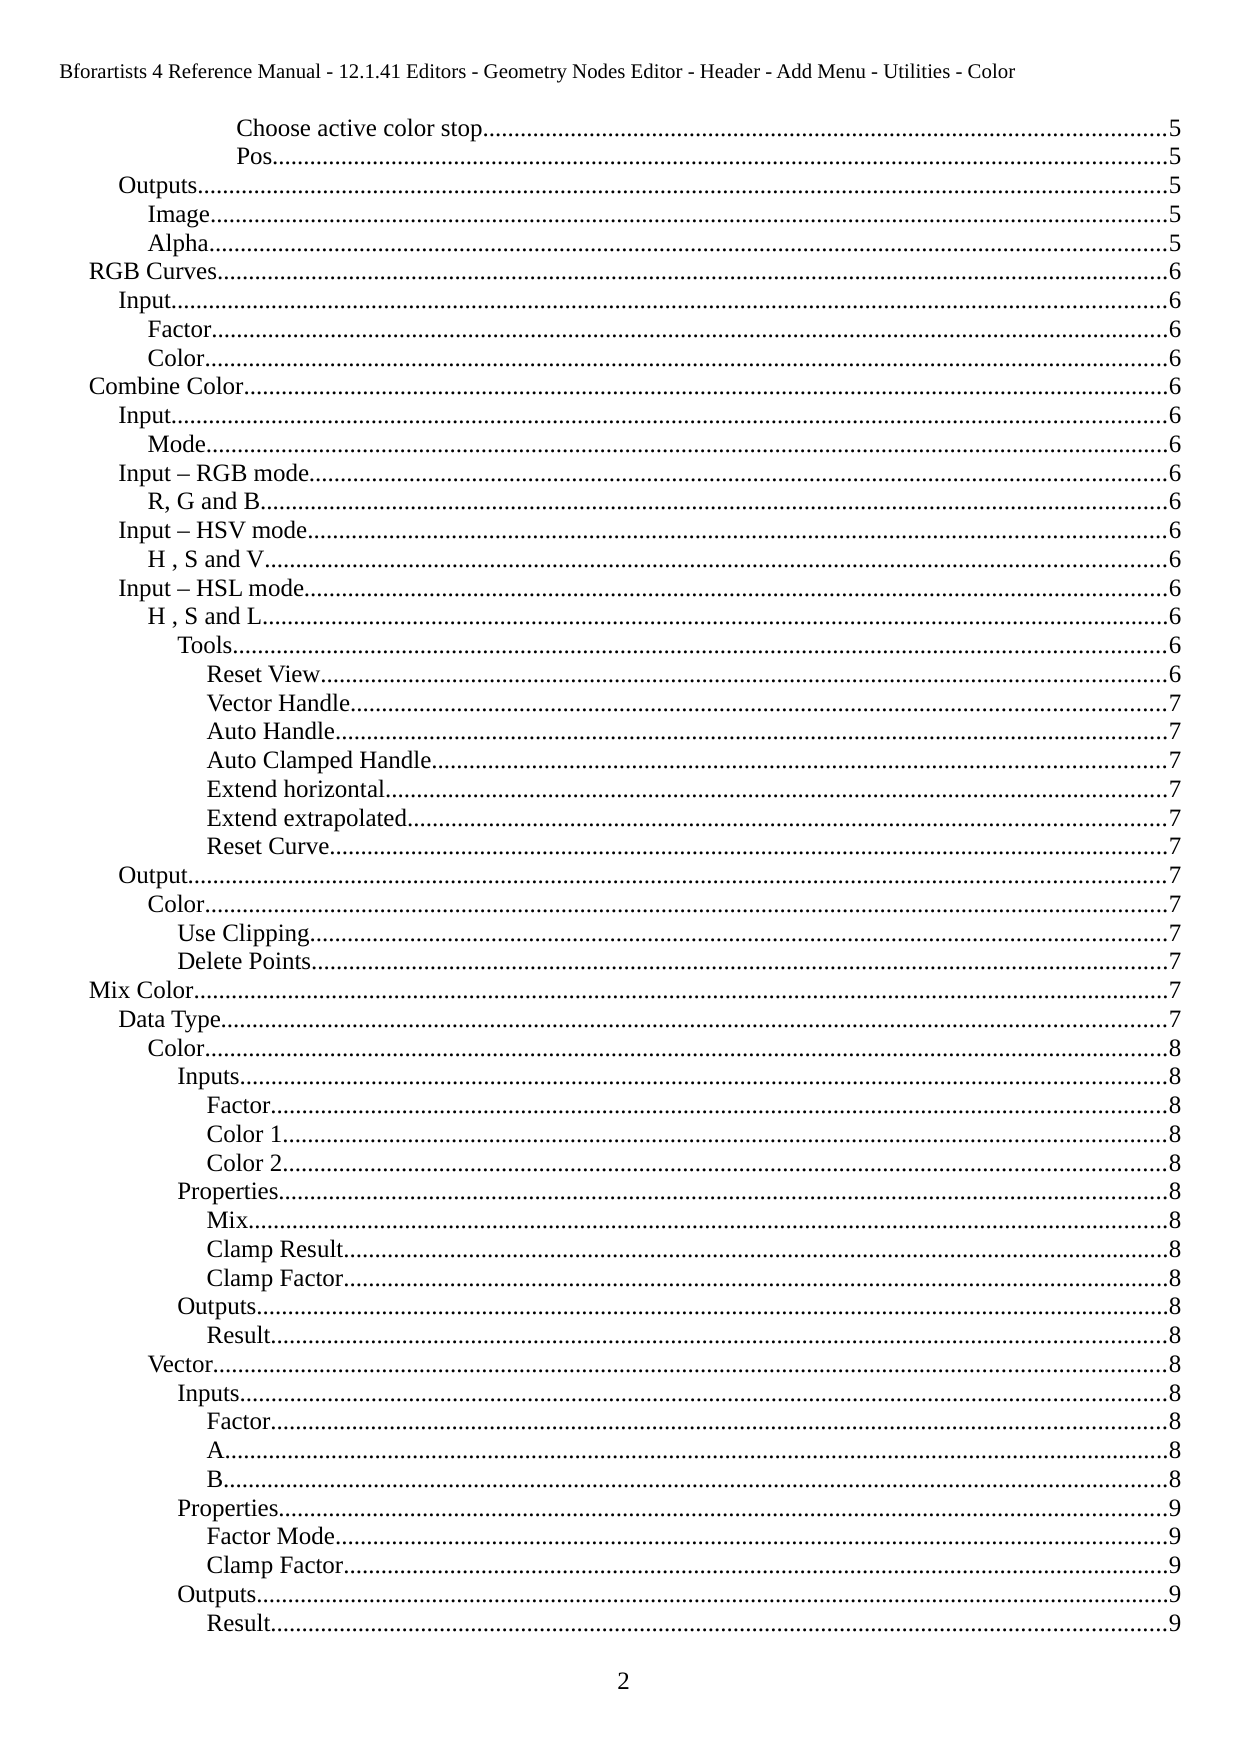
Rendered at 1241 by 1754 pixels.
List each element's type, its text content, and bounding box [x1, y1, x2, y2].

text Auto Handle 7 [206, 716, 1181, 745]
text Input – RGB mode 6 [118, 458, 1181, 486]
text Reset View 6 [206, 659, 1181, 688]
text R, G and B 6 [147, 486, 1181, 515]
text Mix 8 [206, 1205, 1181, 1234]
text Clamp Result 8 [206, 1234, 1181, 1263]
text Input – HSL mode 6 [118, 573, 1181, 601]
text Clamp Factor 9 [206, 1550, 1181, 1579]
text Input 6 [118, 400, 1181, 429]
text Outputs 9 [177, 1579, 1181, 1608]
text Combine Color 6 [88, 371, 1181, 400]
text Inputs 8 [177, 1061, 1181, 1090]
text H , S and V 6 [147, 544, 1181, 573]
text Result 9 [206, 1608, 1181, 1636]
text Delete Points 7 [177, 946, 1181, 975]
text Color 6 [147, 343, 1181, 371]
text Inputs 8 [177, 1378, 1181, 1406]
text Factor 8 [206, 1090, 1181, 1119]
text Factor 6 [147, 314, 1181, 343]
text H , S and L 6 [147, 601, 1181, 630]
text Factor Mode 9 [206, 1521, 1181, 1550]
text B 8 [206, 1464, 1181, 1493]
text Auto Clamped Handle 7 [206, 745, 1181, 774]
text RGB Curves 6 [88, 256, 1181, 285]
text Choose active color stop 5 [236, 113, 1181, 141]
text Input 6 [118, 285, 1181, 314]
text Properties 9 [177, 1493, 1181, 1521]
text Color 8 [147, 1033, 1181, 1061]
text Color 7 [147, 889, 1181, 918]
text Clamp Factor 8 [206, 1263, 1181, 1291]
text Alpha 5 [147, 228, 1181, 256]
text Extend extrapolated 7 [206, 803, 1181, 831]
text Extend horizontal 7 [206, 774, 1181, 803]
text Input – HSV mode 6 [118, 515, 1181, 544]
text Properties 8 [177, 1176, 1181, 1205]
text Vector 8 [147, 1349, 1181, 1378]
text Color 1 8 [206, 1119, 1181, 1148]
text Pos 5 [236, 141, 1181, 170]
text Factor 8 [206, 1406, 1181, 1435]
text Outputs 5 [118, 170, 1181, 199]
text Result 8 [206, 1320, 1181, 1349]
text Image 5 [147, 199, 1181, 228]
text Vector Handle 7 [206, 688, 1181, 716]
text Color 2 8 [206, 1148, 1181, 1176]
text Data Type 7 [118, 1004, 1181, 1033]
text Mix Color 7 [88, 975, 1181, 1004]
text Mode 6 [147, 429, 1181, 458]
text Outputs 8 [177, 1291, 1181, 1320]
text Output 7 [118, 860, 1181, 889]
text Use Clipping 7 [177, 918, 1181, 946]
text Reset Curve 7 [206, 831, 1181, 860]
text Tools 6 [177, 630, 1181, 659]
text A 8 [206, 1435, 1181, 1464]
